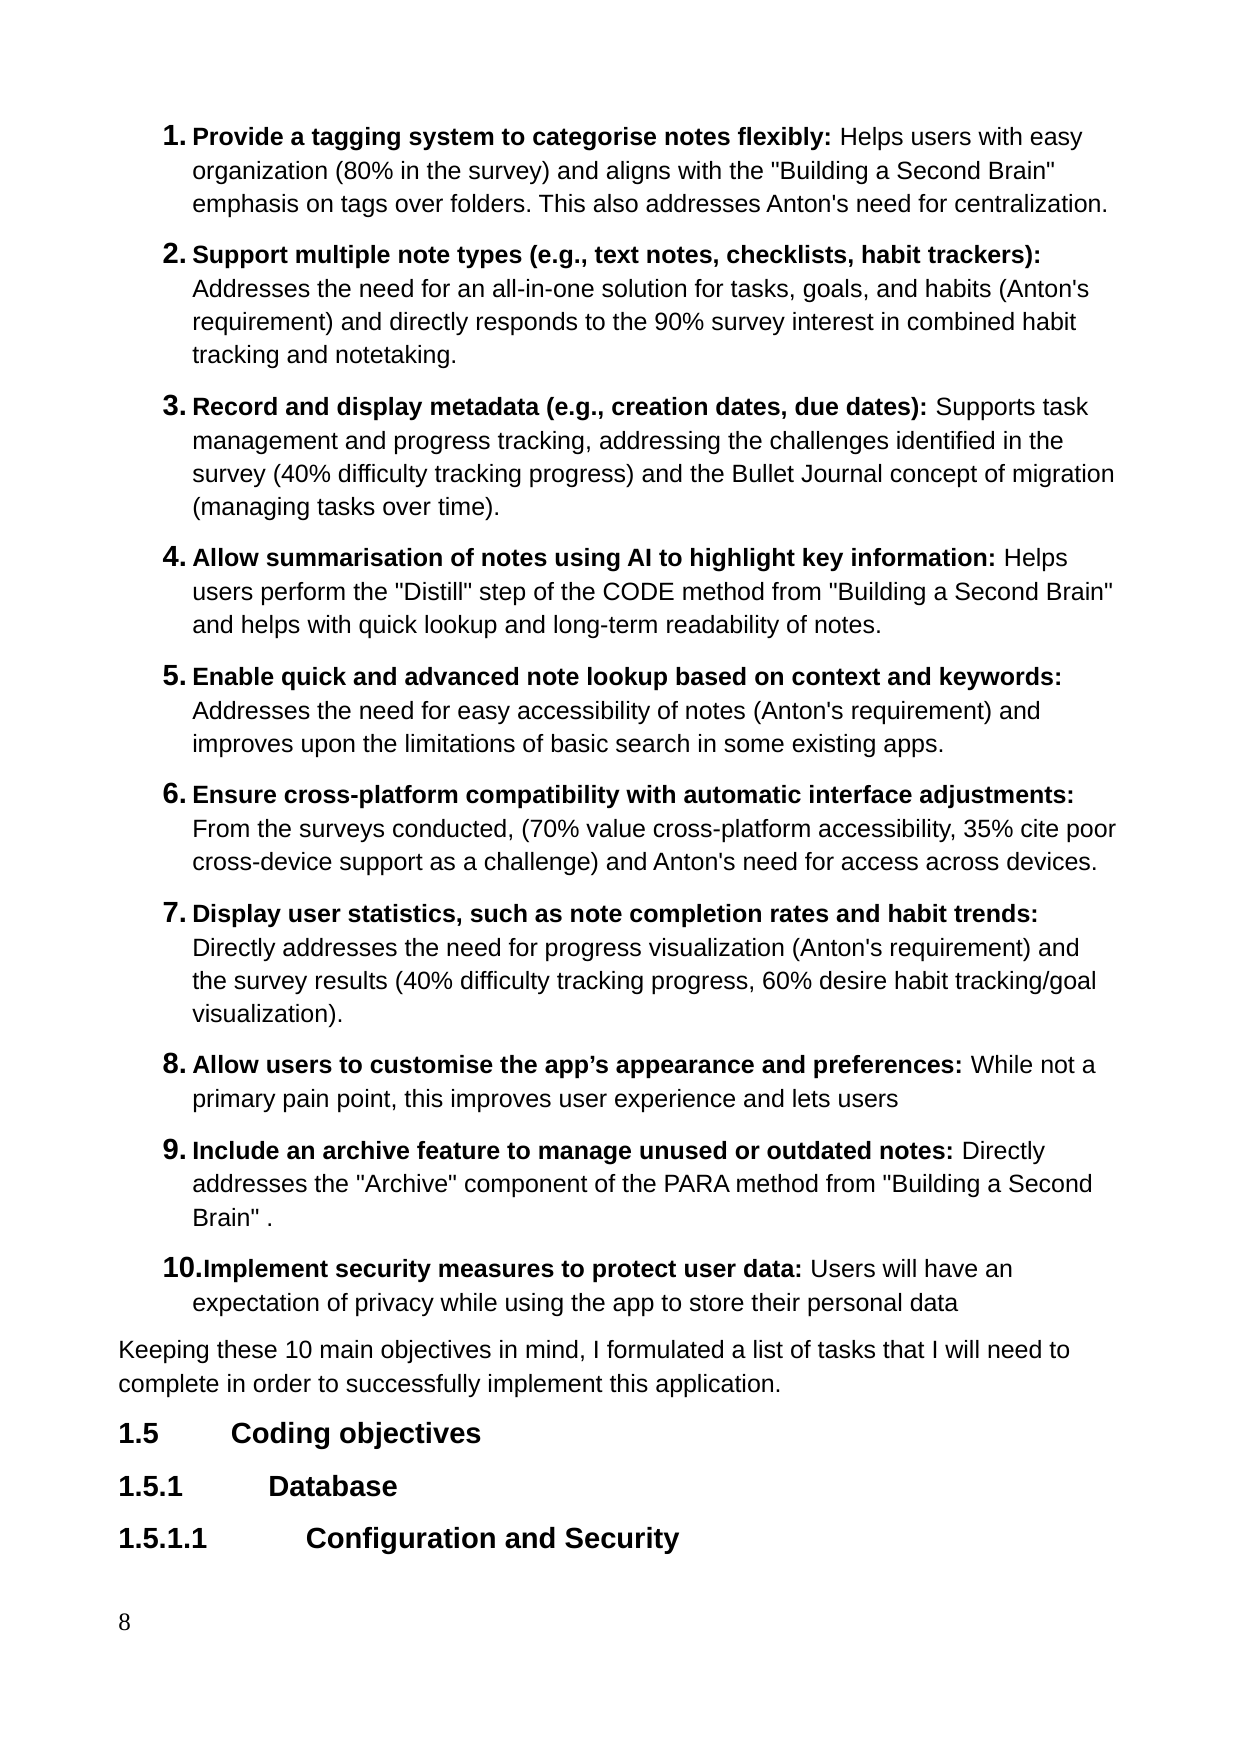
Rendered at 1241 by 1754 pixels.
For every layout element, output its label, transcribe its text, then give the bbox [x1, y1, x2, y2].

list Include an archive feature to manage unused or outdated notes: Directly addresses the "Archive" component of the PARA method from "Building a Second Brain" . [162, 1132, 1122, 1231]
list Configuration and Security [118, 1521, 1122, 1555]
list Coding objectives [118, 1416, 1122, 1450]
list Enable quick and advanced note lookup based on context and keywords: Addresses the need for easy accessibility of notes (Anton's requirement) and improves upon the limitations of basic search in some existing apps. [162, 658, 1122, 757]
list Support multiple note types (e.g., text notes, checklists, habit trackers): Addresses the need for an all-in-one solution for tasks, goals, and habits (Anton's requirement) and directly responds to the 90% survey interest in combined habit tracking and notetaking. [162, 237, 1122, 369]
list Database [118, 1469, 1122, 1502]
list Allow summarisation of notes using AI to highlight key information: Helps users perform the "Distill" step of the CODE method from "Building a Second Brain" and helps with quick lookup and long-term readability of notes. [162, 539, 1122, 639]
list Allow users to customise the app’s appearance and preferences: While not a primary pain point, this improves user experience and lets users [162, 1046, 1122, 1113]
list Ensure cross-platform compatibility with automatic interface adjustments: From the surveys conducted, (70% value cross-platform accessibility, 35% cite poor cross-device support as a challenge) and Anton's need for access across devices. [162, 776, 1122, 876]
list Provide a tagging system to categorise notes flexibly: Helps users with easy organization (80% in the survey) and aligns with the "Building a Second Brain" emphasis on tags over folders. This also addresses Anton's need for centralization. [162, 118, 1122, 218]
list Display user statistics, such as note completion rates and habit trends: Directly addresses the need for progress visualization (Anton's requirement) and the survey results (40% difficulty tracking progress, 60% desire habit tracking/goal visualization). [162, 895, 1122, 1027]
list Record and display metadata (e.g., creation dates, due dates): Supports task management and progress tracking, addressing the challenges identified in the survey (40% difficulty tracking progress) and the Bullet Journal concept of migration (managing tasks over time). [162, 388, 1122, 521]
text Keeping these 10 main objectives in mind, I formulated a list of tasks that I will need to complete in order to successfully implement this application. [118, 1336, 1122, 1397]
list Implement security measures to protect user data: Users will have an expectation of privacy while using the app to store their personal data [162, 1250, 1122, 1317]
